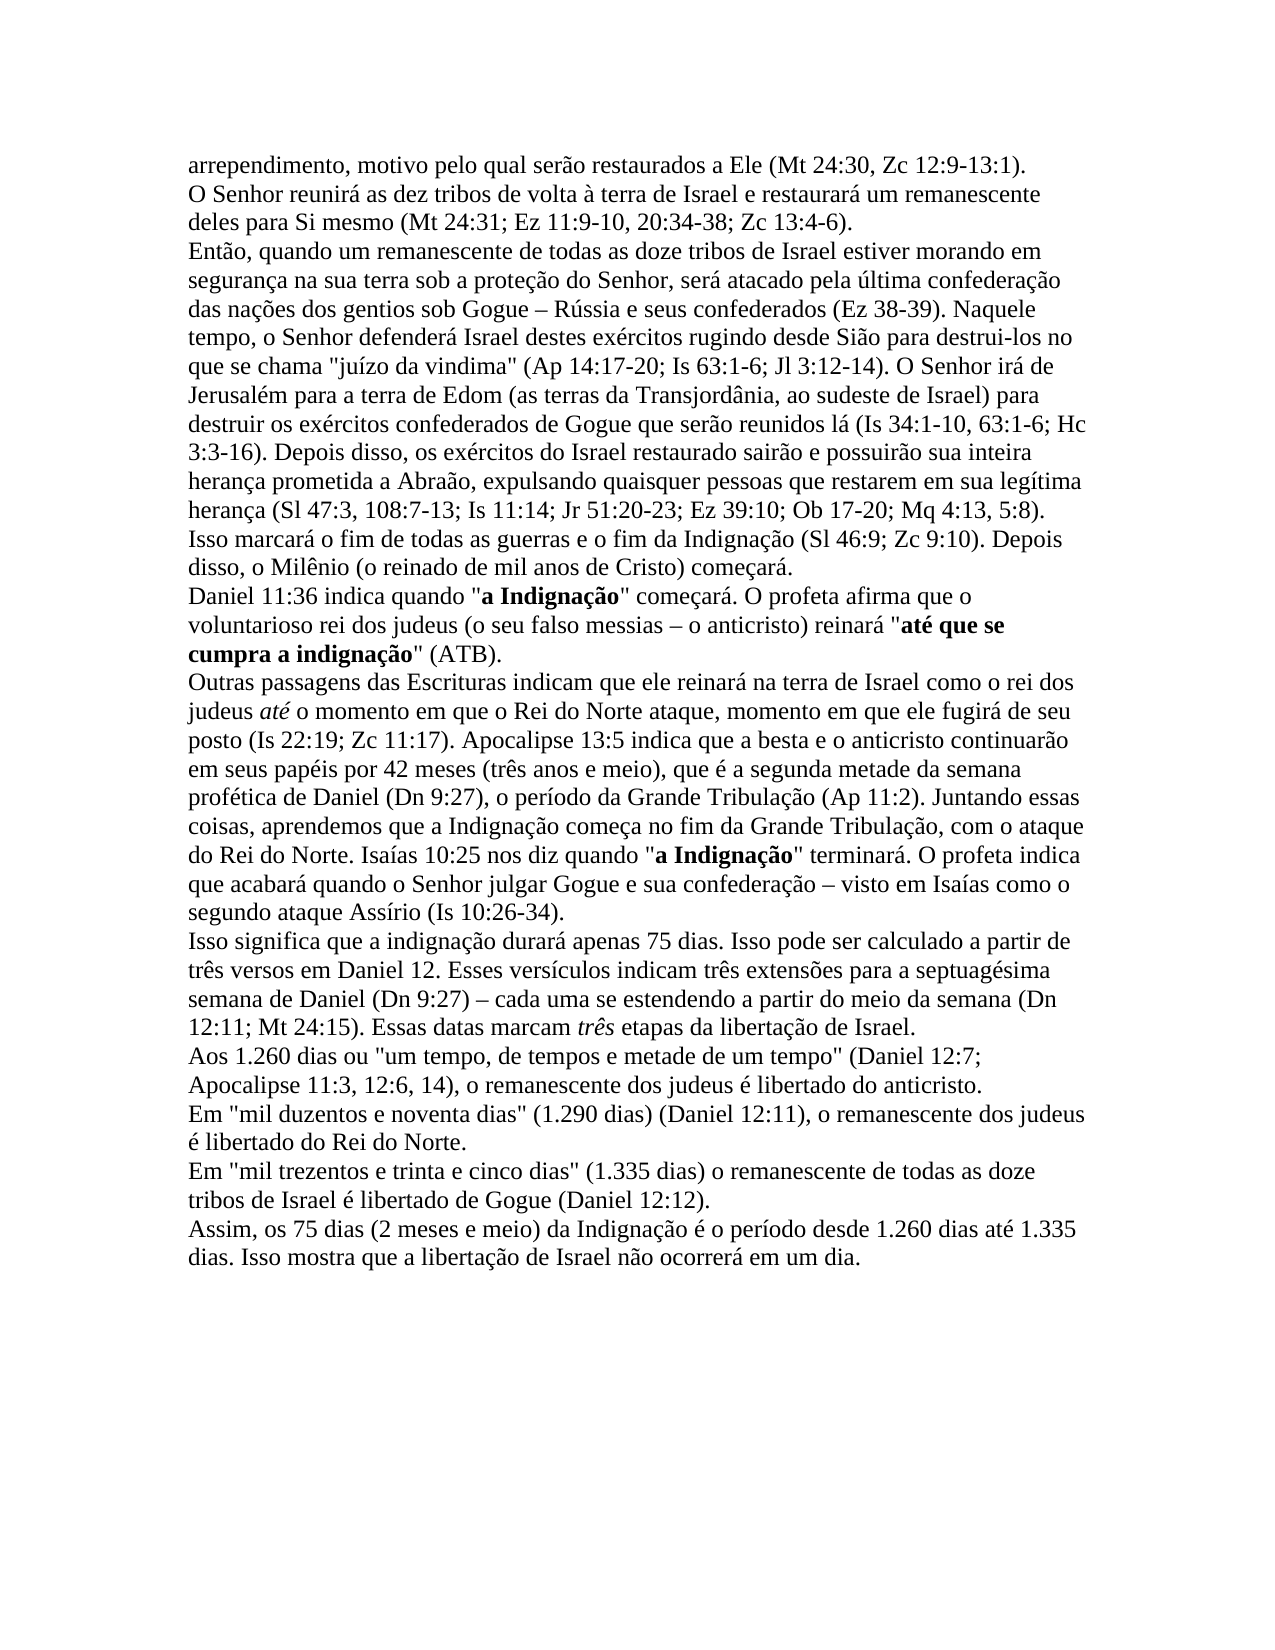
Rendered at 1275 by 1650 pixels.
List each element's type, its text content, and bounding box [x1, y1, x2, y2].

text arrependimento, motivo pelo qual serão restaurados a Ele (Mt 24:30, Zc 12:9-13:1). [188, 150, 1087, 179]
text O Senhor reunirá as dez tribos de volta à terra de Israel e restaurará um remanescente deles para Si mesmo (Mt 24:31; Ez 11:9-10, 20:34-38; Zc 13:4-6). [188, 179, 1087, 236]
text Assim, os 75 dias (2 meses e meio) da Indignação é o período desde 1.260 dias até 1.335 dias. Isso mostra que a libertação de Israel não ocorrerá em um dia. [188, 1214, 1087, 1271]
text Daniel 11:36 indica quando "a Indignação" começará. O profeta afirma que o voluntarioso rei dos judeus (o seu falso messias – o anticristo) reinará "até que se cumpra a indignação" (ATB). [188, 581, 1087, 667]
text Outras passagens das Escrituras indicam que ele reinará na terra de Israel como o rei dos judeus até o momento em que o Rei do Norte ataque, momento em que ele fugirá de seu posto (Is 22:19; Zc 11:17). Apocalipse 13:5 indica que a besta e o anticristo continuarão em seus papéis por 42 meses (três anos e meio), que é a segunda metade da semana profética de Daniel (Dn 9:27), o período da Grande Tribulação (Ap 11:2). Juntando essas coisas, aprendemos que a Indignação começa no fim da Grande Tribulação, com o ataque do Rei do Norte. Isaías 10:25 nos diz quando "a Indignação" terminará. O profeta indica que acabará quando o Senhor julgar Gogue e sua confederação – visto em Isaías como o segundo ataque Assírio (Is 10:26-34). [188, 667, 1087, 926]
text Em "mil trezentos e trinta e cinco dias" (1.335 dias) o remanescente de todas as doze tribos de Israel é libertado de Gogue (Daniel 12:12). [188, 1156, 1087, 1214]
text Então, quando um remanescente de todas as doze tribos de Israel estiver morando em segurança na sua terra sob a proteção do Senhor, será atacado pela última confederação das nações dos gentios sob Gogue – Rússia e seus confederados (Ez 38-39). Naquele tempo, o Senhor defenderá Israel destes exércitos rugindo desde Sião para destrui-los no que se chama "juízo da vindima" (Ap 14:17-20; Is 63:1-6; Jl 3:12-14). O Senhor irá de Jerusalém para a terra de Edom (as terras da Transjordânia, ao sudeste de Israel) para destruir os exércitos confederados de Gogue que serão reunidos lá (Is 34:1-10, 63:1-6; Hc 3:3-16). Depois disso, os exércitos do Israel restaurado sairão e possuirão sua inteira herança prometida a Abraão, expulsando quaisquer pessoas que restarem em sua legítima herança (Sl 47:3, 108:7-13; Is 11:14; Jr 51:20-23; Ez 39:10; Ob 17-20; Mq 4:13, 5:8). Isso marcará o fim de todas as guerras e o fim da Indignação (Sl 46:9; Zc 9:10). Depois disso, o Milênio (o reinado de mil anos de Cristo) começará. [188, 236, 1087, 581]
text Aos 1.260 dias ou "um tempo, de tempos e metade de um tempo" (Daniel 12:7; Apocalipse 11:3, 12:6, 14), o remanescente dos judeus é libertado do anticristo. [188, 1041, 1087, 1099]
text Isso significa que a indignação durará apenas 75 dias. Isso pode ser calculado a partir de três versos em Daniel 12. Esses versículos indicam três extensões para a septuagésima semana de Daniel (Dn 9:27) – cada uma se estendendo a partir do meio da semana (Dn 12:11; Mt 24:15). Essas datas marcam três etapas da libertação de Israel. [188, 926, 1087, 1041]
text Em "mil duzentos e noventa dias" (1.290 dias) (Daniel 12:11), o remanescente dos judeus é libertado do Rei do Norte. [188, 1099, 1087, 1156]
